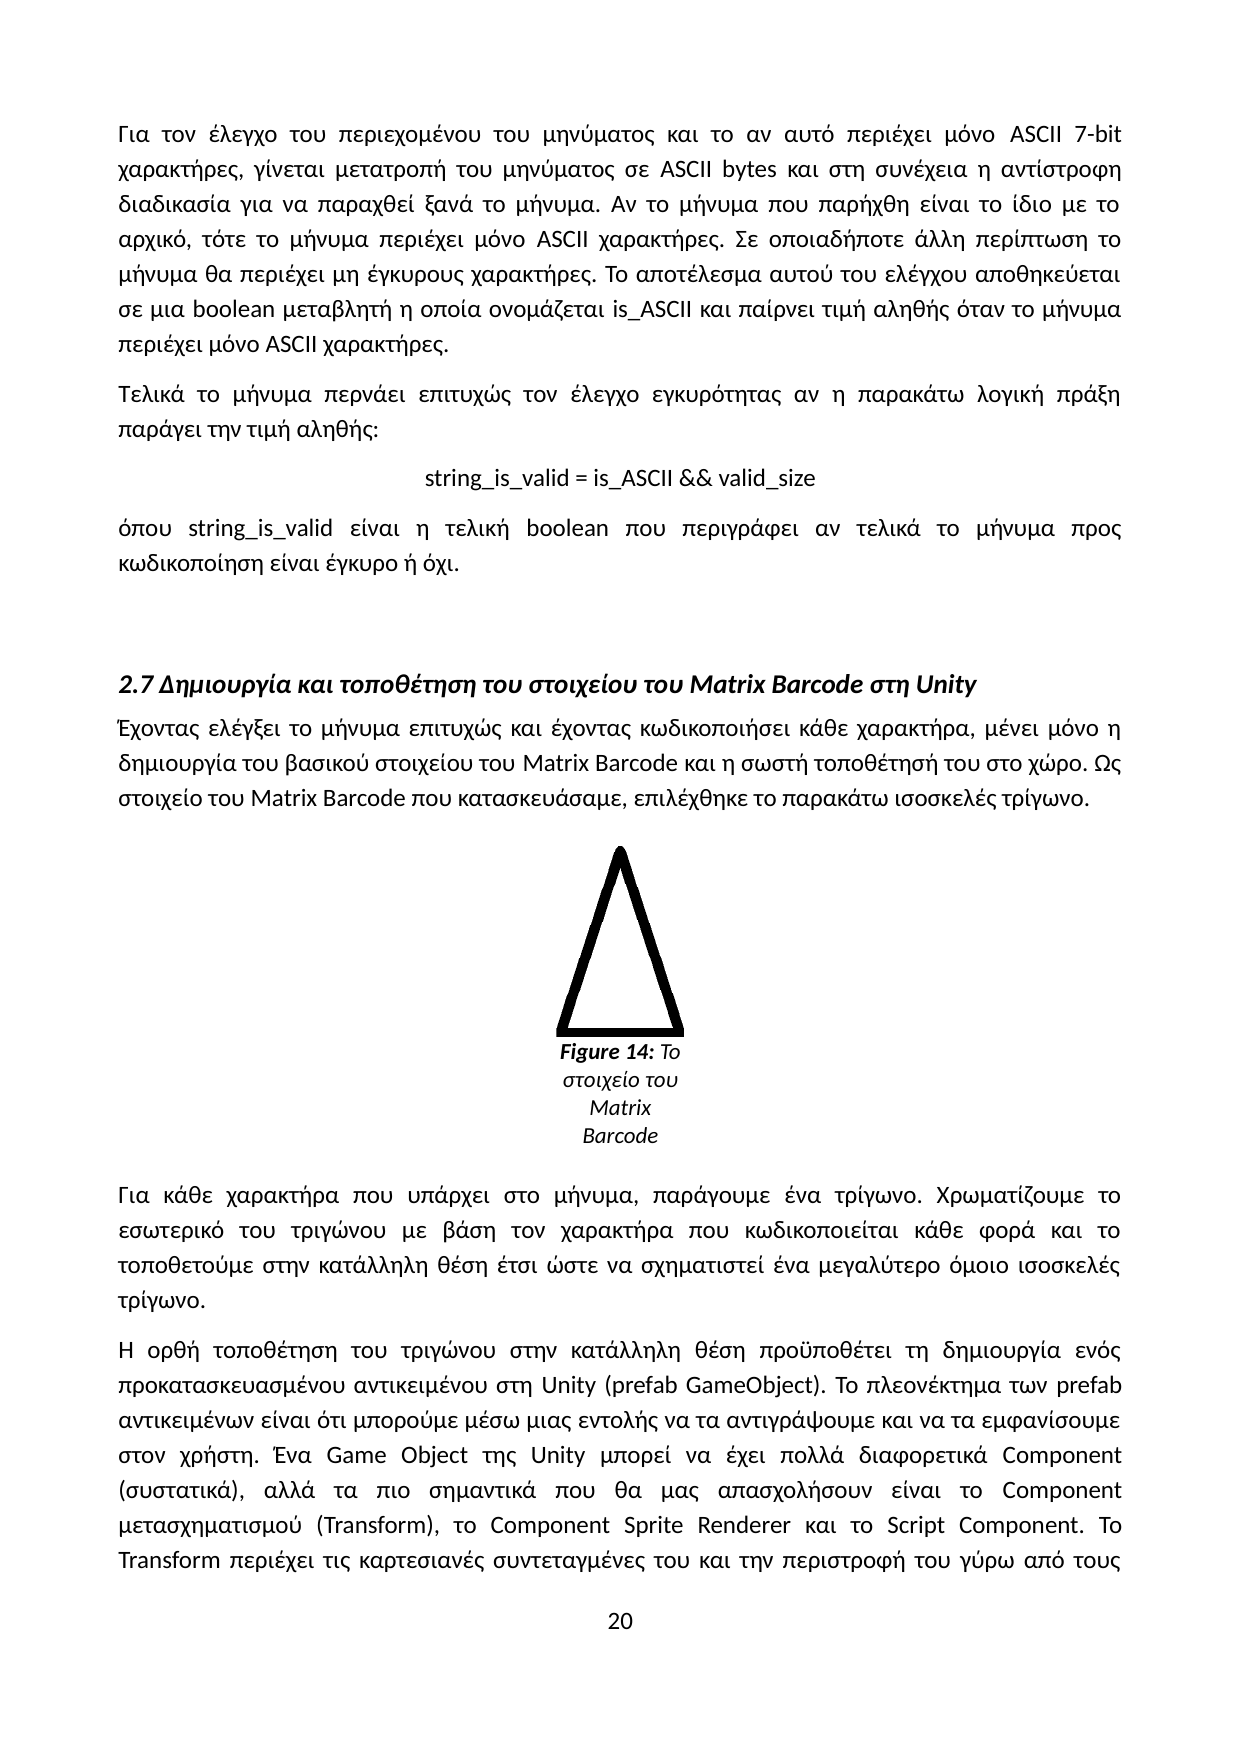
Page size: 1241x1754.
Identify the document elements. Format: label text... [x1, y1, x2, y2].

text Για κάθε χαρακτήρα που υπάρχει στο μήνυμα, παράγουμε ένα τρίγωνο. Χρωματίζουμε το εσωτερικό του τριγώνου με βάση τον χαρακτήρα που κωδικοποιείται κάθε φορά και το τοποθετούμε στην κατάλληλη θέση έτσι ώστε να σχηματιστεί ένα μεγαλύτερο όμοιο ισοσκελές τρίγωνο. [118, 1179, 1122, 1315]
text Για τον έλεγχο του περιεχομένου του μηνύματος και το αν αυτό περιέχει μόνο ASCII 7-bit χαρακτήρες, γίνεται μετατροπή του μηνύματος σε ASCII bytes και στη συνέχεια η αντίστροφη διαδικασία για να παραχθεί ξανά το μήνυμα. Αν το μήνυμα που παρήχθη είναι το ίδιο με το αρχικό, τότε το μήνυμα περιέχει μόνο ASCII χαρακτήρες. Σε οποιαδήποτε άλλη περίπτωση το μήνυμα θα περιέχει μη έγκυρους χαρακτήρες. Το αποτέλεσμα αυτού του ελέγχου αποθηκεύεται σε μια boolean μεταβλητή η οποία ονομάζεται is_ASCII και παίρνει τιμή αληθής όταν το μήνυμα περιέχει μόνο ASCII χαρακτήρες. [118, 118, 1122, 359]
text Η ορθή τοποθέτηση του τριγώνου στην κατάλληλη θέση προϋποθέτει τη δημιουργία ενός προκατασκευασμένου αντικειμένου στη Unity (prefab GameObject). Το πλεονέκτημα των prefab αντικειμένων είναι ότι μπορούμε μέσω μιας εντολής να τα αντιγράψουμε και να τα εμφανίσουμε στον χρήστη. Ένα Game Object της Unity μπορεί να έχει πολλά διαφορετικά Component (συστατικά), αλλά τα πιο σημαντικά που θα μας απασχολήσουν είναι το Component μετασχηματισμού (Transform), το Component Sprite Renderer και το Script Component. Το Transform περιέχει τις καρτεσιανές συντεταγμένες του και την περιστροφή του γύρω από τους [118, 1334, 1122, 1574]
picture [556, 846, 684, 1037]
text string_is_valid = is_ASCII && valid_size [118, 462, 1122, 493]
text όπου string_is_valid είναι η τελική boolean που περιγράφει αν τελικά το μήνυμα προς κωδικοποίηση είναι έγκυρο ή όχι. [118, 512, 1122, 577]
text Figure 14: Το στοιχείο του Matrix Barcode [556, 1037, 684, 1149]
text Έχοντας ελέγξει το μήνυμα επιτυχώς και έχοντας κωδικοποιήσει κάθε χαρακτήρα, μένει μόνο η δημιουργία του βασικού στοιχείου του Matrix Barcode και η σωστή τοποθέτησή του στο χώρο. Ως στοιχείο του Matrix Barcode που κατασκευάσαμε, επιλέχθηκε το παρακάτω ισοσκελές τρίγωνο. [118, 712, 1122, 813]
text Τελικά το μήνυμα περνάει επιτυχώς τον έλεγχο εγκυρότητας αν η παρακάτω λογική πράξη παράγει την τιμή αληθής: [118, 378, 1122, 443]
subtitle 2.7 Δημιουργία και τοποθέτηση του στοιχείου του Matrix Barcode στη Unity [118, 667, 1122, 700]
